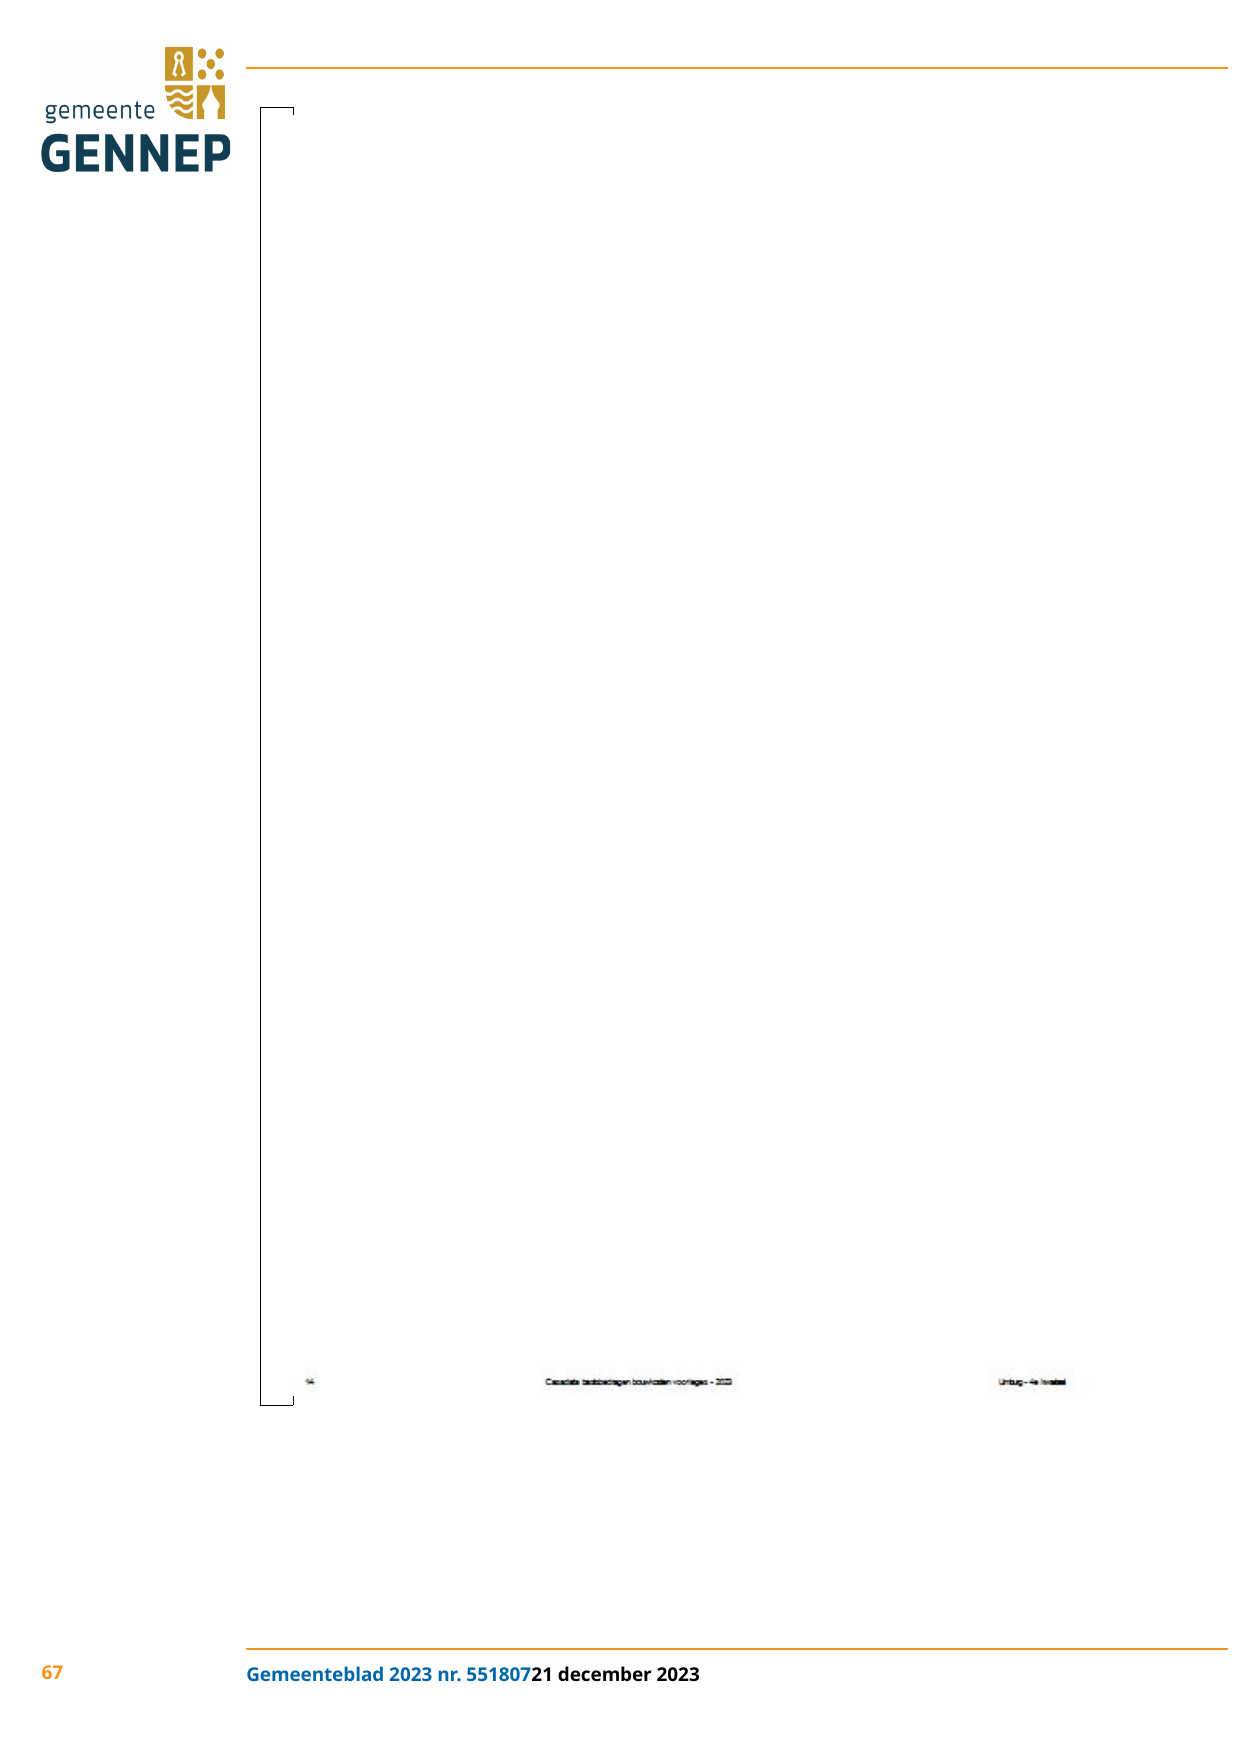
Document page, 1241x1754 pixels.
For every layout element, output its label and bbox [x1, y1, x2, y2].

picture [268, 115, 1173, 1396]
picture [41, 47, 231, 172]
